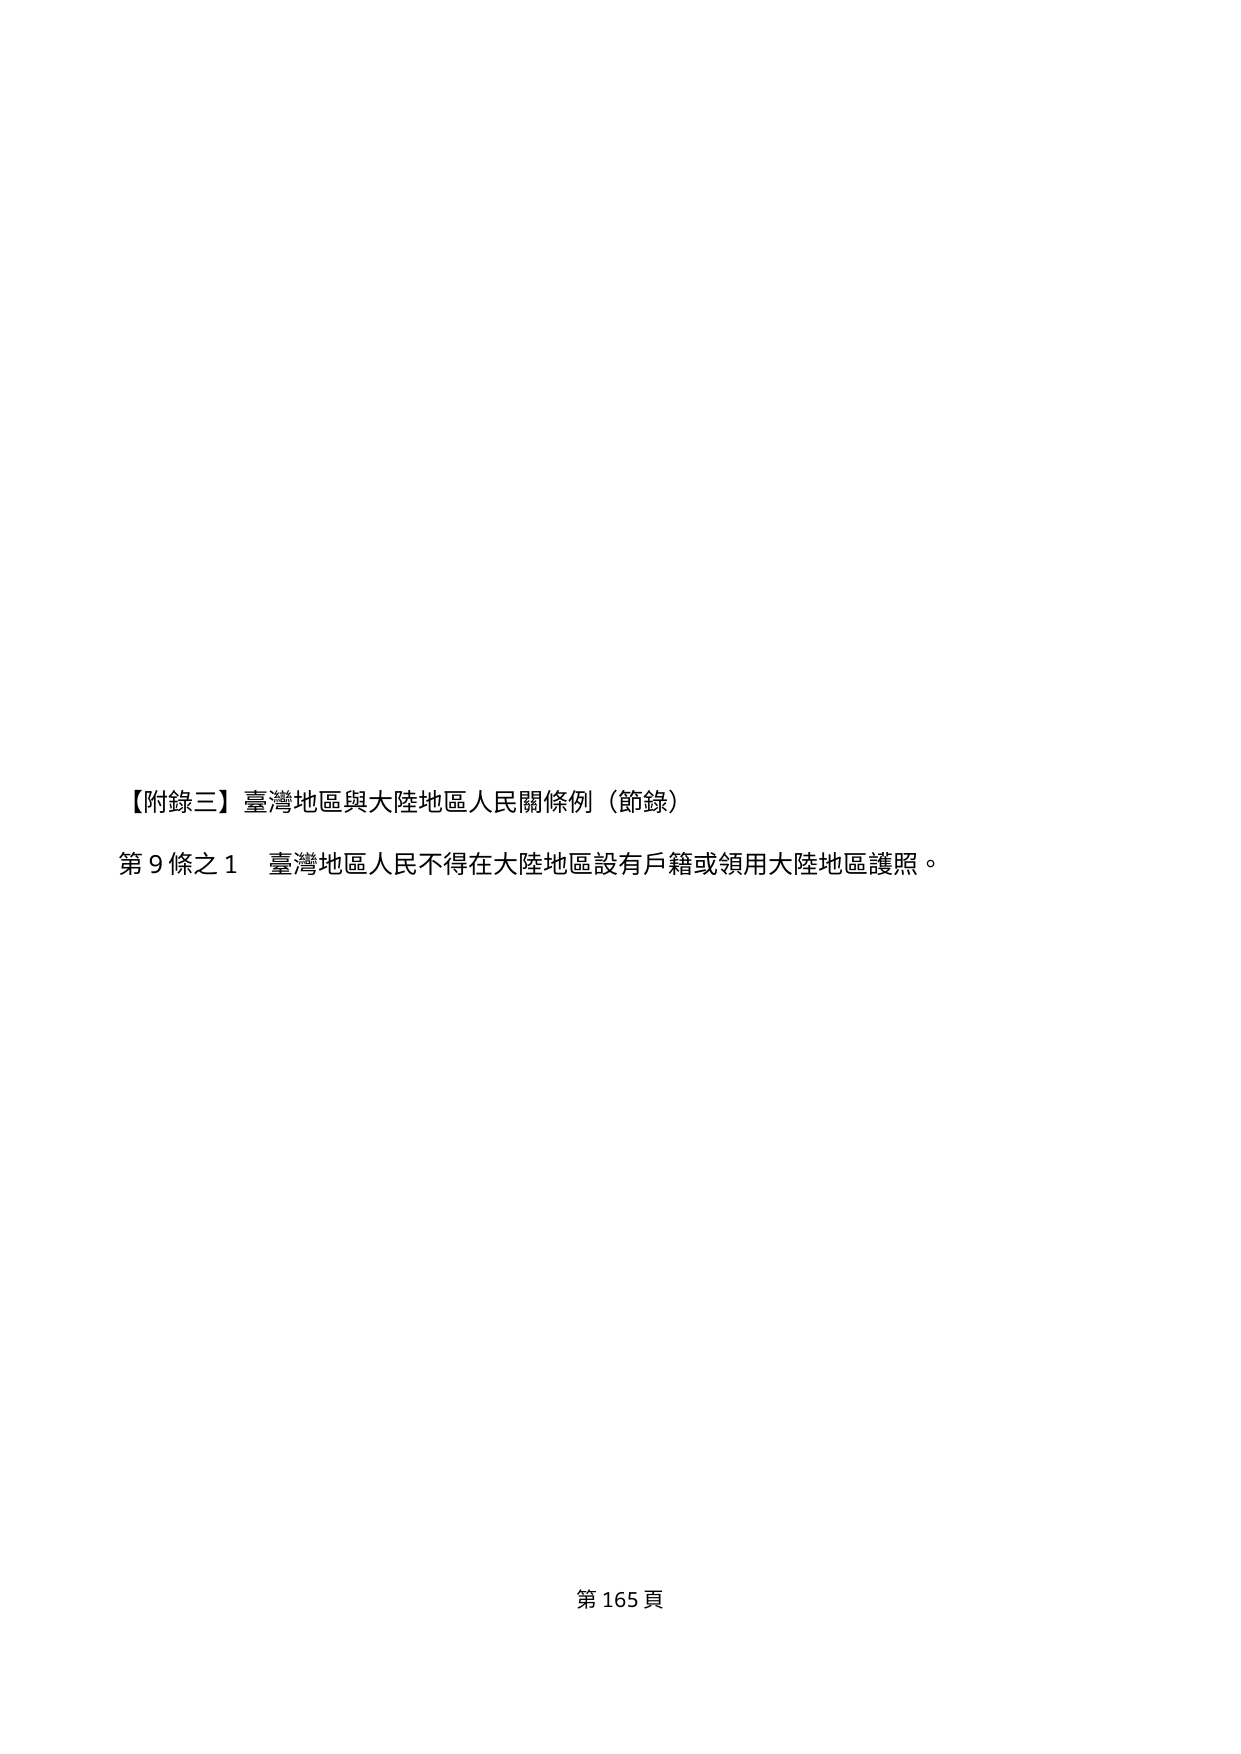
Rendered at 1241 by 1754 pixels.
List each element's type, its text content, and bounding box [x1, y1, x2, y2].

text 【附錄三】臺灣地區與大陸地區人民關條例（節錄） [118, 758, 1122, 821]
text 第9條之1 臺灣地區人民不得在大陸地區設有戶籍或領用大陸地區護照。 [118, 821, 1122, 883]
